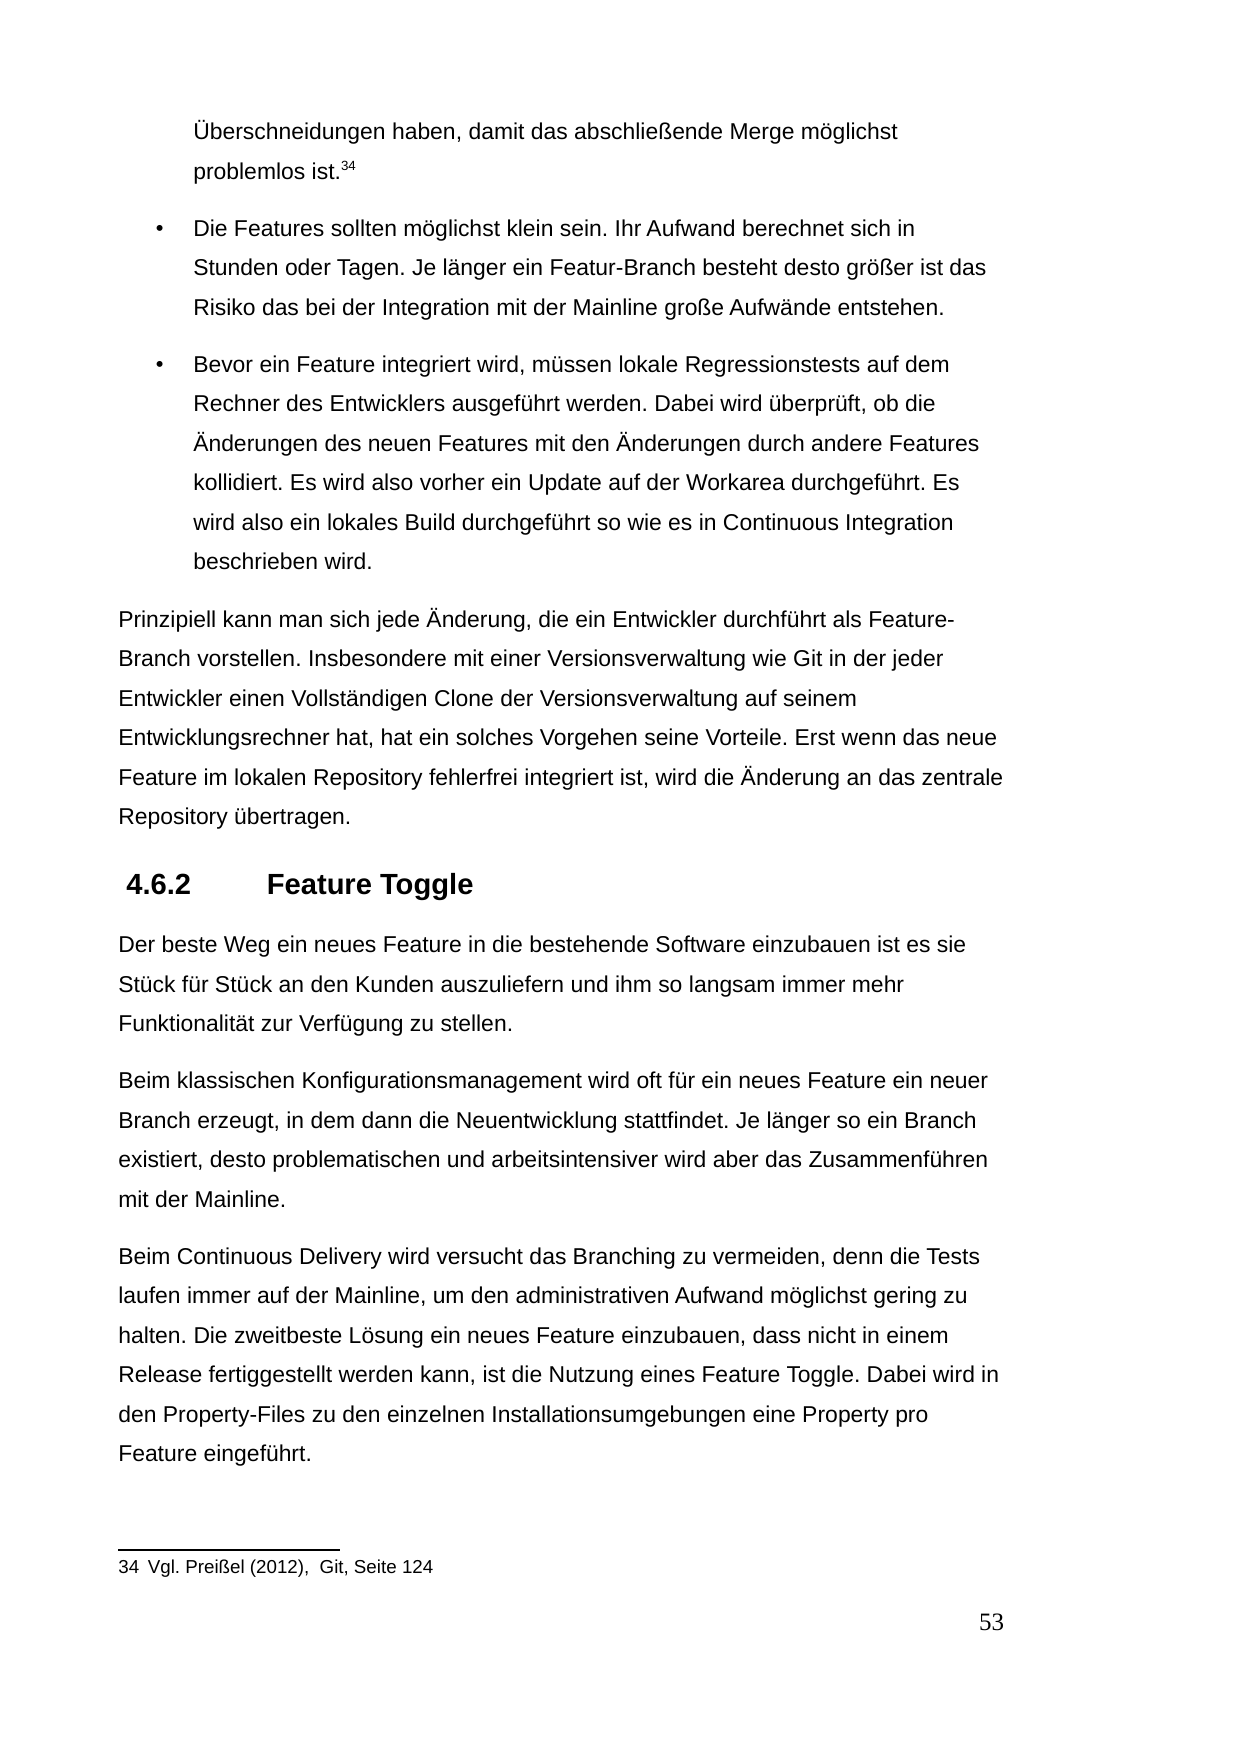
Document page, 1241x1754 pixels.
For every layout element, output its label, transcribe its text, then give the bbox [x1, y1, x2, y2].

subtitle Feature Toggle [118, 867, 1004, 901]
text Prinzipiell kann man sich jede Änderung, die ein Entwickler durchführt als Feature-Branch vorstellen. Insbesondere mit einer Versionsverwaltung wie Git in der jeder Entwickler einen Vollständigen Clone der Versionsverwaltung auf seinem Entwicklungsrechner hat, hat ein solches Vorgehen seine Vorteile. Erst wenn das neue Feature im lokalen Repository fehlerfrei integriert ist, wird die Änderung an das zentrale Repository übertragen. [118, 606, 1004, 829]
list Vgl. Preißel (2012), Git, Seite 124 [118, 1556, 1004, 1578]
text Der beste Weg ein neues Feature in die bestehende Software einzubauen ist es sie Stück für Stück an den Kunden auszuliefern und ihm so langsam immer mehr Funktionalität zur Verfügung zu stellen. [118, 931, 1004, 1036]
list Überschneidungen haben, damit das abschließende Merge möglichst problemlos ist. [156, 118, 1004, 184]
list Die Features sollten möglichst klein sein. Ihr Aufwand berechnet sich in Stunden oder Tagen. Je länger ein Featur-Branch besteht desto größer ist das Risiko das bei der Integration mit der Mainline große Aufwände entstehen. [156, 215, 1004, 320]
text Beim klassischen Konfigurationsmanagement wird oft für ein neues Feature ein neuer Branch erzeugt, in dem dann die Neuentwicklung stattfindet. Je länger so ein Branch existiert, desto problematischen und arbeitsintensiver wird aber das Zusammenführen mit der Mainline. [118, 1067, 1004, 1212]
text Beim Continuous Delivery wird versucht das Branching zu vermeiden, denn die Tests laufen immer auf der Mainline, um den administrativen Aufwand möglichst gering zu halten. Die zweitbeste Lösung ein neues Feature einzubauen, dass nicht in einem Release fertiggestellt werden kann, ist die Nutzung eines Feature Toggle. Dabei wird in den Property-Files zu den einzelnen Installationsumgebungen eine Property pro Feature eingeführt. [118, 1243, 1004, 1467]
list Bevor ein Feature integriert wird, müssen lokale Regressionstests auf dem Rechner des Entwicklers ausgeführt werden. Dabei wird überprüft, ob die Änderungen des neuen Features mit den Änderungen durch andere Features kollidiert. Es wird also vorher ein Update auf der Workarea durchgeführt. Es wird also ein lokales Build durchgeführt so wie es in Continuous Integration beschrieben wird. [156, 351, 1004, 575]
